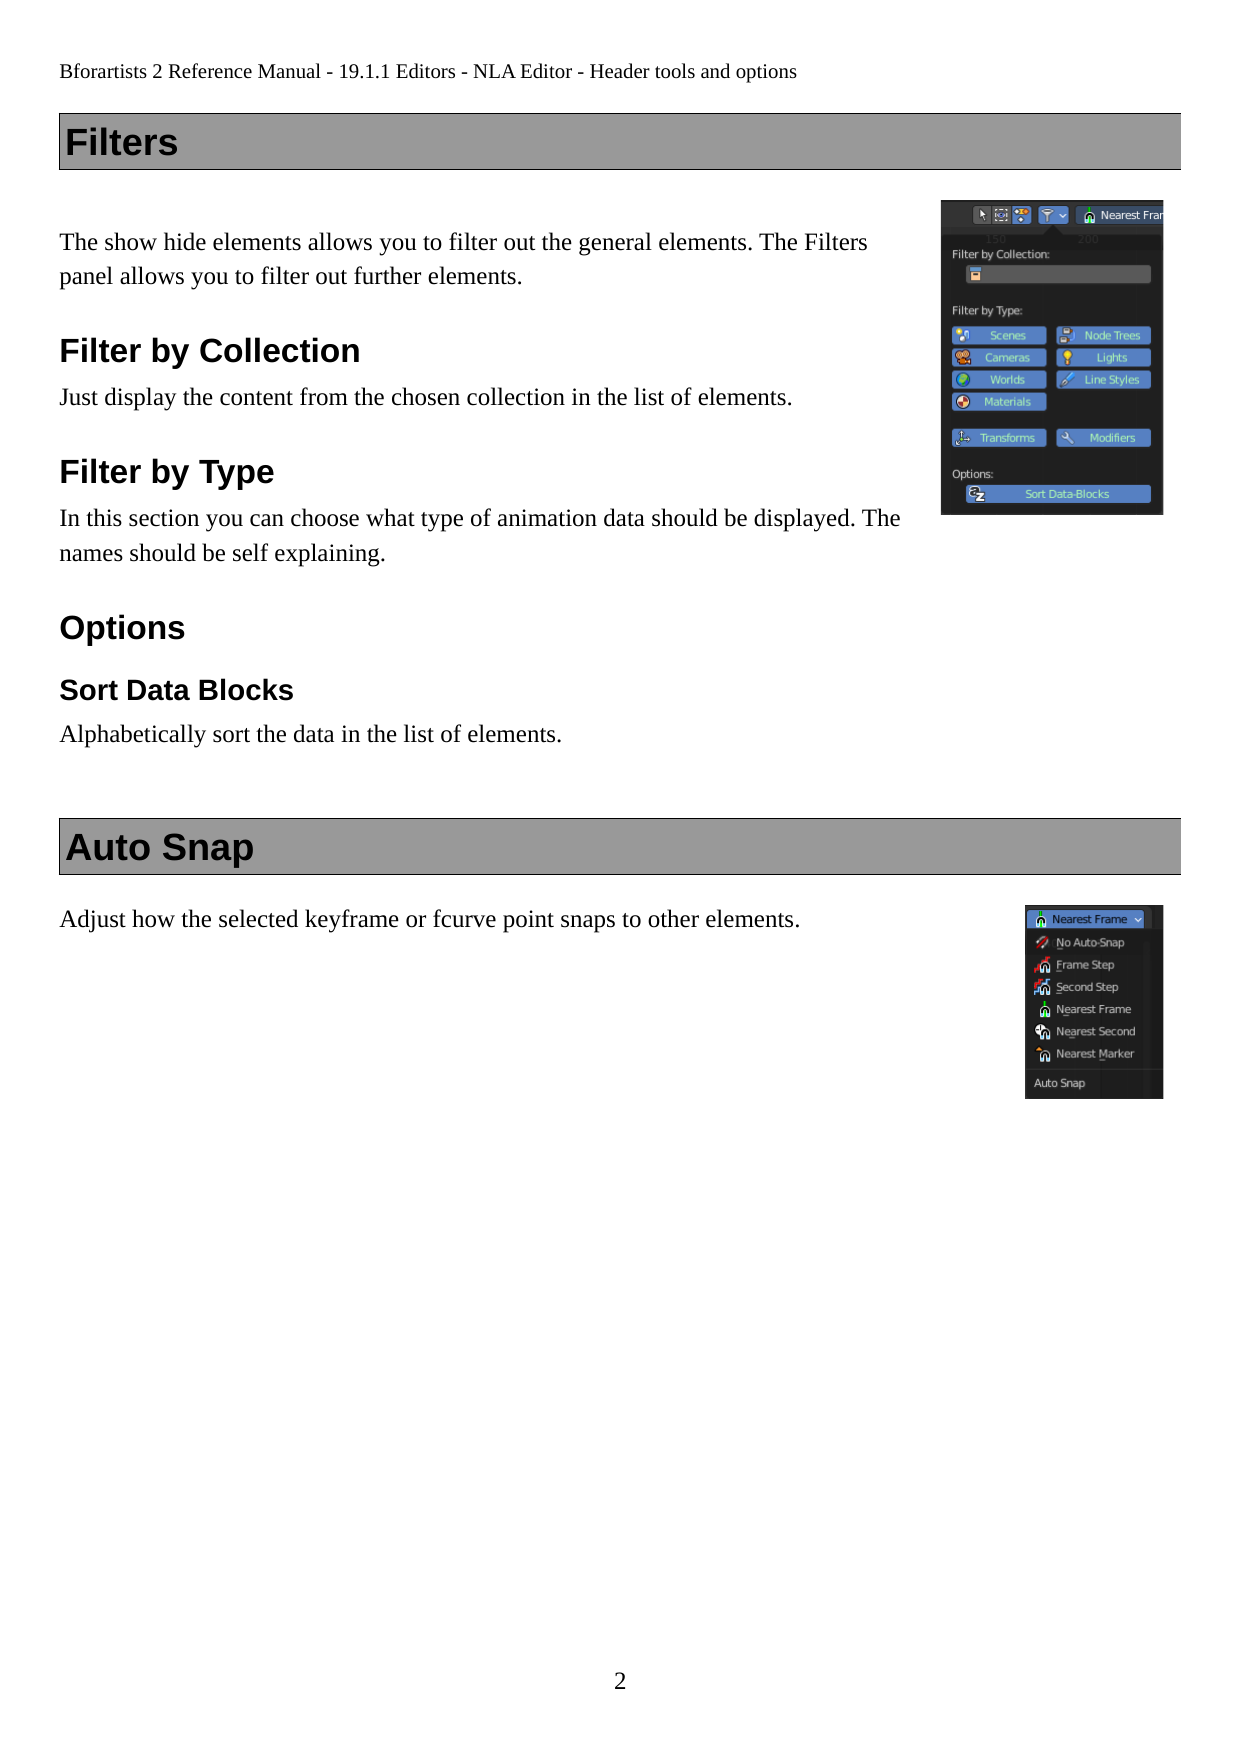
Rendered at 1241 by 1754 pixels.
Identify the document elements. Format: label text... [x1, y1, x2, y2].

text Alphabetically sort the data in the list of elements. [59, 719, 1181, 748]
subtitle Filter by Type [59, 452, 940, 491]
text In this section you can choose what type of animation data should be displayed. The names should be self explaining. [59, 503, 1181, 566]
subtitle [1164, 331, 1181, 370]
table_header Filters [60, 114, 1181, 169]
subtitle [1164, 452, 1181, 491]
subtitle Options [59, 608, 1181, 646]
subtitle Sort Data Blocks [59, 673, 1181, 707]
subtitle Filter by Collection [59, 331, 940, 370]
picture [1025, 905, 1164, 1099]
picture [940, 200, 1164, 515]
text Adjust how the selected keyframe or fcurve point snaps to other elements. [59, 904, 1181, 932]
text Just display the content from the chosen collection in the list of elements. [59, 382, 940, 411]
text The show hide elements allows you to filter out the general elements. The Filters panel allows you to filter out further elements. [59, 227, 940, 290]
table_header Auto Snap [60, 819, 1181, 874]
